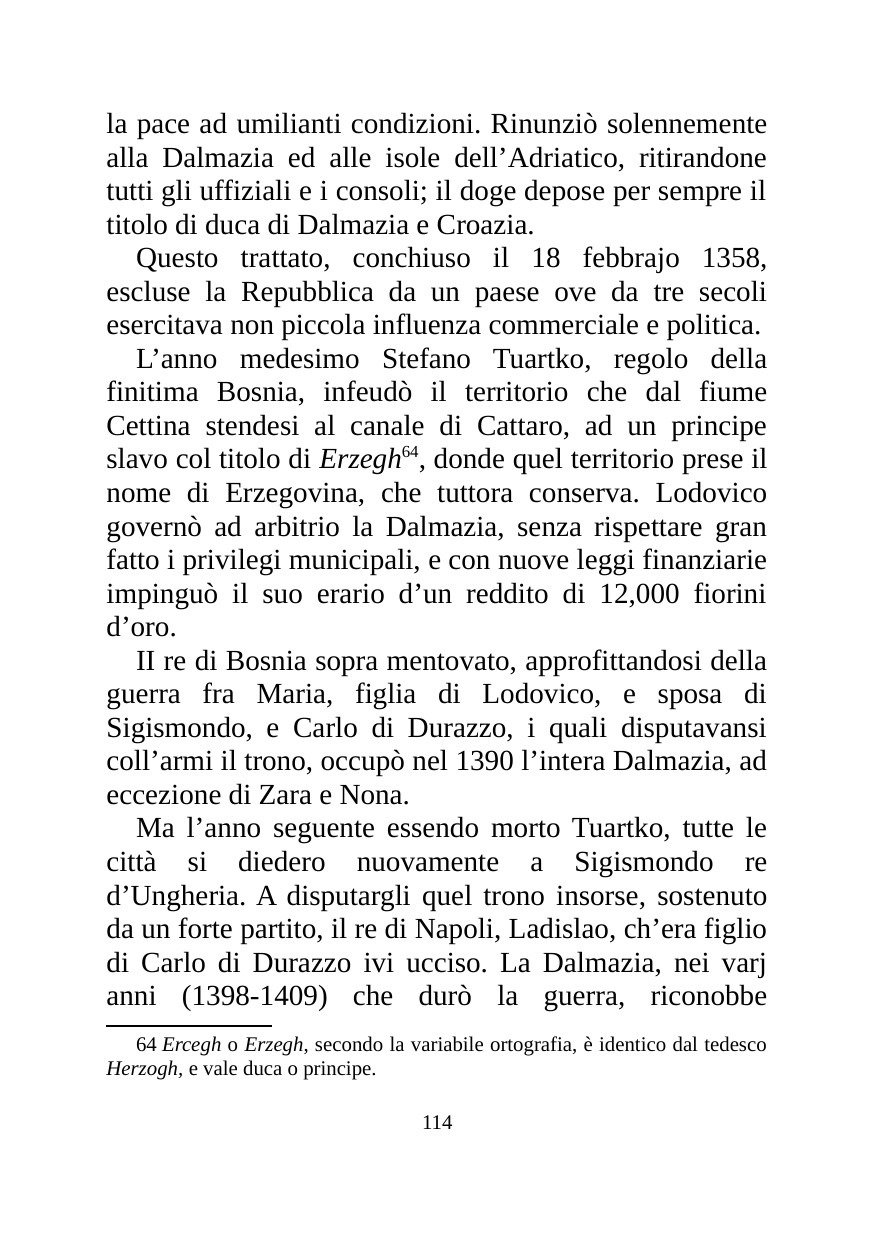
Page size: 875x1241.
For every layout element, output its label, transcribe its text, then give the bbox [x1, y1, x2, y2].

text la pace ad umilianti condizioni. Rinunziò solennemente alla Dalmazia ed alle isole dell’Adriatico, ritirandone tutti gli uffiziali e i consoli; il doge depose per sempre il titolo di duca di Dalmazia e Croazia. [106, 106, 768, 240]
text L’anno medesimo Stefano Tuartko, regolo della finitima Bosnia, infeudò il territorio che dal fiume Cettina stendesi al canale di Cattaro, ad un principe slavo col titolo di Erzegh, donde quel territorio prese il nome di Erzegovina, che tuttora conserva. Lodovico governò ad arbitrio la Dalmazia, senza rispettare gran fatto i privilegi municipali, e con nuove leggi finanziarie impinguò il suo erario d’un reddito di 12,000 fiorini d’oro. [106, 341, 768, 643]
text Ercegh o Erzegh, secondo la variabile ortografia, è identico dal tedesco Herzogh, e vale duca o principe. [106, 1032, 768, 1080]
text Questo trattato, conchiuso il 18 febbrajo 1358, escluse la Repubblica da un paese ove da tre secoli esercitava non piccola influenza commerciale e politica. [106, 240, 768, 341]
text Ma l’anno seguente essendo morto Tuartko, tutte le città si diedero nuovamente a Sigismondo re d’Ungheria. A disputargli quel trono insorse, sostenuto da un forte partito, il re di Napoli, Ladislao, ch’era figlio di Carlo di Durazzo ivi ucciso. La Dalmazia, nei varj anni (1398-1409) che durò la guerra, riconobbe [106, 811, 768, 1012]
text II re di Bosnia sopra mentovato, approfittandosi della guerra fra Maria, figlia di Lodovico, e sposa di Sigismondo, e Carlo di Durazzo, i quali disputavansi coll’armi il trono, occupò nel 1390 l’intera Dalmazia, ad eccezione di Zara e Nona. [106, 643, 768, 811]
